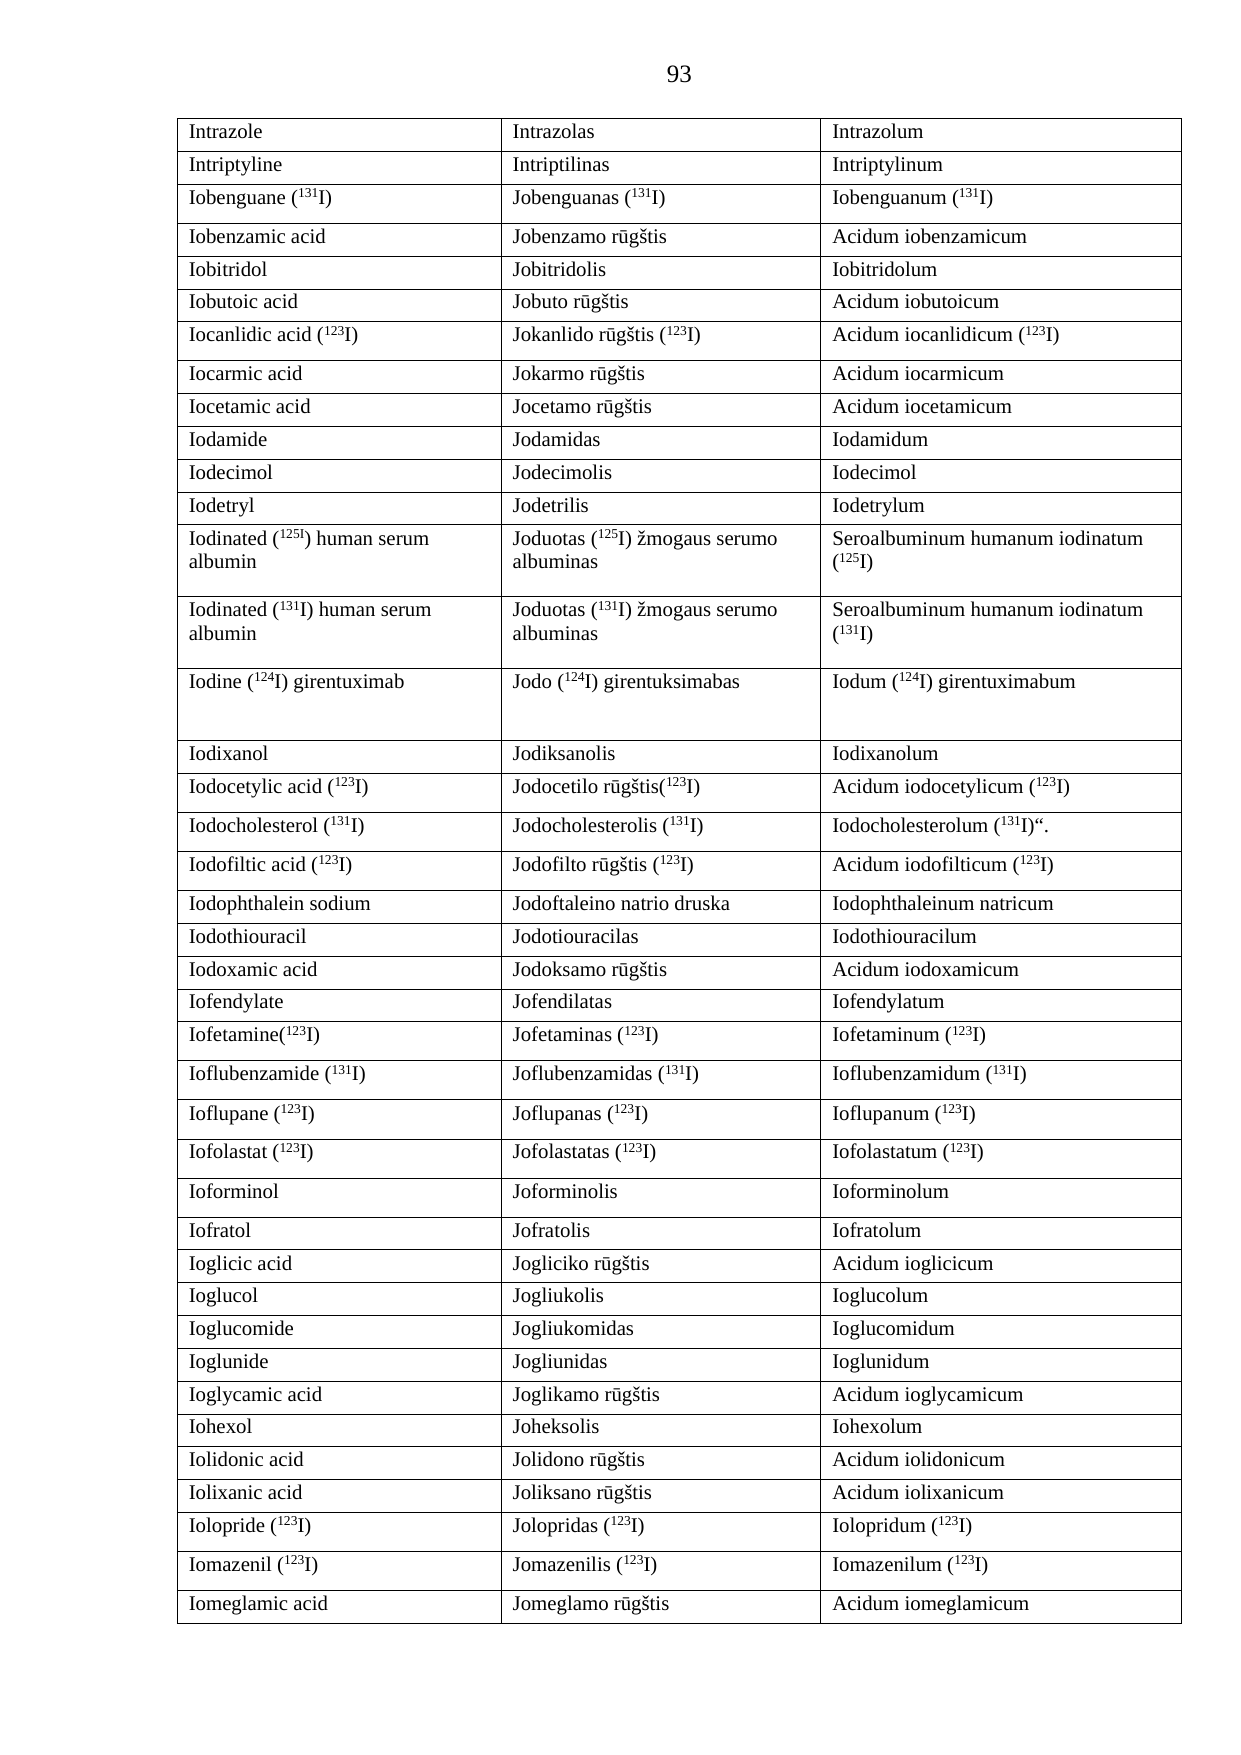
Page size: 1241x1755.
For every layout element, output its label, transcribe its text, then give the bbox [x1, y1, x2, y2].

table_cell Iobenguane (131I) [178, 185, 501, 223]
table_cell Iobitridol [178, 257, 501, 288]
table_cell Iocetamic acid [178, 394, 501, 426]
table_cell Intrazolas [502, 119, 820, 151]
table_cell Jobenzamo rūgštis [502, 224, 820, 256]
table_cell Jodoksamo rūgštis [502, 957, 820, 988]
table_cell Iolopride (123I) [178, 1513, 501, 1551]
table_cell Iodinated (125I) human serum albumin [178, 525, 501, 596]
table_cell Iocanlidic acid (123I) [178, 322, 501, 360]
table_cell Jodoftaleino natrio druska [502, 891, 820, 923]
table_cell Iodocetylic acid (123I) [178, 774, 501, 812]
table_cell Jolidono rūgštis [502, 1447, 820, 1479]
table_cell Jodocholesterolis (131I) [502, 813, 820, 851]
table_cell Iofratol [178, 1218, 501, 1249]
table_cell Ioglicic acid [178, 1250, 501, 1282]
table_cell Iofratolum [821, 1218, 1181, 1249]
table_cell Acidum iocarmicum [821, 361, 1181, 393]
table_cell Acidum iodofilticum (123I) [821, 852, 1181, 890]
table_cell Iohexol [178, 1415, 501, 1446]
table_cell Acidum iomeglamicum [821, 1591, 1181, 1623]
table_cell Iocarmic acid [178, 361, 501, 393]
table_cell Iolidonic acid [178, 1447, 501, 1479]
table_cell Acidum iolixanicum [821, 1480, 1181, 1512]
table_cell Ioflubenzamide (131I) [178, 1061, 501, 1099]
table_cell Jobuto rūgštis [502, 290, 820, 321]
table_cell Jokanlido rūgštis (123I) [502, 322, 820, 360]
table_cell Intriptylinum [821, 152, 1181, 184]
table_cell Ioglucolum [821, 1283, 1181, 1315]
table_cell Iofendylate [178, 990, 501, 1021]
table_cell Intrazolum [821, 119, 1181, 151]
table_cell Jocetamo rūgštis [502, 394, 820, 426]
table_cell Acidum iobenzamicum [821, 224, 1181, 256]
table_cell Ioforminol [178, 1179, 501, 1217]
table_cell Joliksano rūgštis [502, 1480, 820, 1512]
table_cell Joduotas (125I) žmogaus serumo albuminas [502, 525, 820, 596]
table_cell Jodecimolis [502, 460, 820, 492]
table_cell Iodocholesterol (131I) [178, 813, 501, 851]
table_cell Iodecimol [178, 460, 501, 492]
table_cell Ioglucol [178, 1283, 501, 1315]
table_cell Iolopridum (123I) [821, 1513, 1181, 1551]
table_cell Iofendylatum [821, 990, 1181, 1021]
table_cell Jodocetilo rūgštis(123I) [502, 774, 820, 812]
table_cell Iofolastatum (123I) [821, 1140, 1181, 1177]
table_cell Iohexolum [821, 1415, 1181, 1446]
table_cell Jodotiouracilas [502, 924, 820, 956]
table_cell Ioglunidum [821, 1349, 1181, 1381]
table_cell Jogliukolis [502, 1283, 820, 1315]
table_cell Acidum ioglicicum [821, 1250, 1181, 1282]
table_cell Jolopridas (123I) [502, 1513, 820, 1551]
table_cell Acidum iocetamicum [821, 394, 1181, 426]
table_cell Iobenzamic acid [178, 224, 501, 256]
table_cell Intriptilinas [502, 152, 820, 184]
table_cell Acidum iodocetylicum (123I) [821, 774, 1181, 812]
table_cell Ioflupane (123I) [178, 1100, 501, 1138]
table_cell Joflubenzamidas (131I) [502, 1061, 820, 1099]
table_cell Jofendilatas [502, 990, 820, 1021]
table_cell Joduotas (131I) žmogaus serumo albuminas [502, 597, 820, 668]
table_cell Seroalbuminum humanum iodinatum (125I) [821, 525, 1181, 596]
table_cell Ioflubenzamidum (131I) [821, 1061, 1181, 1099]
table_cell Iodetrylum [821, 493, 1181, 524]
table_cell Iolixanic acid [178, 1480, 501, 1512]
table_cell Iodamide [178, 427, 501, 459]
table_cell Acidum iodoxamicum [821, 957, 1181, 988]
table_cell Iobutoic acid [178, 290, 501, 321]
table_cell Jofratolis [502, 1218, 820, 1249]
table_cell Ioforminolum [821, 1179, 1181, 1217]
table_cell Jomazenilis (123I) [502, 1552, 820, 1590]
table_cell Iodophthaleinum natricum [821, 891, 1181, 923]
table_cell Jomeglamo rūgštis [502, 1591, 820, 1623]
table_cell Intrazole [178, 119, 501, 151]
table_cell Iodophthalein sodium [178, 891, 501, 923]
table_cell Jogliciko rūgštis [502, 1250, 820, 1282]
table_cell Iodamidum [821, 427, 1181, 459]
table_cell Iodine (124I) girentuximab [178, 669, 501, 740]
table_cell Jobitridolis [502, 257, 820, 288]
table_cell Ioglucomidum [821, 1316, 1181, 1348]
table_cell Joheksolis [502, 1415, 820, 1446]
table_cell Jokarmo rūgštis [502, 361, 820, 393]
table_cell Iodixanol [178, 741, 501, 773]
table_cell Iodetryl [178, 493, 501, 524]
table_cell Iodofiltic acid (123I) [178, 852, 501, 890]
table_cell Intriptyline [178, 152, 501, 184]
table_cell Iobenguanum (131I) [821, 185, 1181, 223]
table_cell Jogliunidas [502, 1349, 820, 1381]
table_cell Iodinated (131I) human serum albumin [178, 597, 501, 668]
table_cell Iodoxamic acid [178, 957, 501, 988]
table_cell Ioglycamic acid [178, 1382, 501, 1413]
table_cell Ioglunide [178, 1349, 501, 1381]
table_cell Joflupanas (123I) [502, 1100, 820, 1138]
table_cell Iofetaminum (123I) [821, 1022, 1181, 1060]
table_cell Jogliukomidas [502, 1316, 820, 1348]
table_cell Jodetrilis [502, 493, 820, 524]
table_cell Jofolastatas (123I) [502, 1140, 820, 1177]
table_cell Joglikamo rūgštis [502, 1382, 820, 1413]
table_cell Jodofilto rūgštis (123I) [502, 852, 820, 890]
table_cell Iomeglamic acid [178, 1591, 501, 1623]
table_cell Seroalbuminum humanum iodinatum (131I) [821, 597, 1181, 668]
table_cell Jodiksanolis [502, 741, 820, 773]
table_cell Iofetamine(123I) [178, 1022, 501, 1060]
table_cell Jofetaminas (123I) [502, 1022, 820, 1060]
table_cell Iodothiouracilum [821, 924, 1181, 956]
table_cell Iomazenilum (123I) [821, 1552, 1181, 1590]
table_cell Iodocholesterolum (131I)“. [821, 813, 1181, 851]
table_cell Iomazenil (123I) [178, 1552, 501, 1590]
table_cell Iobitridolum [821, 257, 1181, 288]
table_cell Iofolastat (123I) [178, 1140, 501, 1177]
table_cell Ioflupanum (123I) [821, 1100, 1181, 1138]
table_cell Jodamidas [502, 427, 820, 459]
table_cell Iodixanolum [821, 741, 1181, 773]
table_cell Acidum ioglycamicum [821, 1382, 1181, 1413]
table_cell Acidum iocanlidicum (123I) [821, 322, 1181, 360]
table_cell Iodum (124I) girentuximabum [821, 669, 1181, 740]
table_cell Acidum iobutoicum [821, 290, 1181, 321]
table_cell Acidum iolidonicum [821, 1447, 1181, 1479]
table_cell Jodo (124I) girentuksimabas [502, 669, 820, 740]
table_cell Iodecimol [821, 460, 1181, 492]
table_cell Iodothiouracil [178, 924, 501, 956]
table_cell Joforminolis [502, 1179, 820, 1217]
table_cell Ioglucomide [178, 1316, 501, 1348]
table_cell Jobenguanas (131I) [502, 185, 820, 223]
